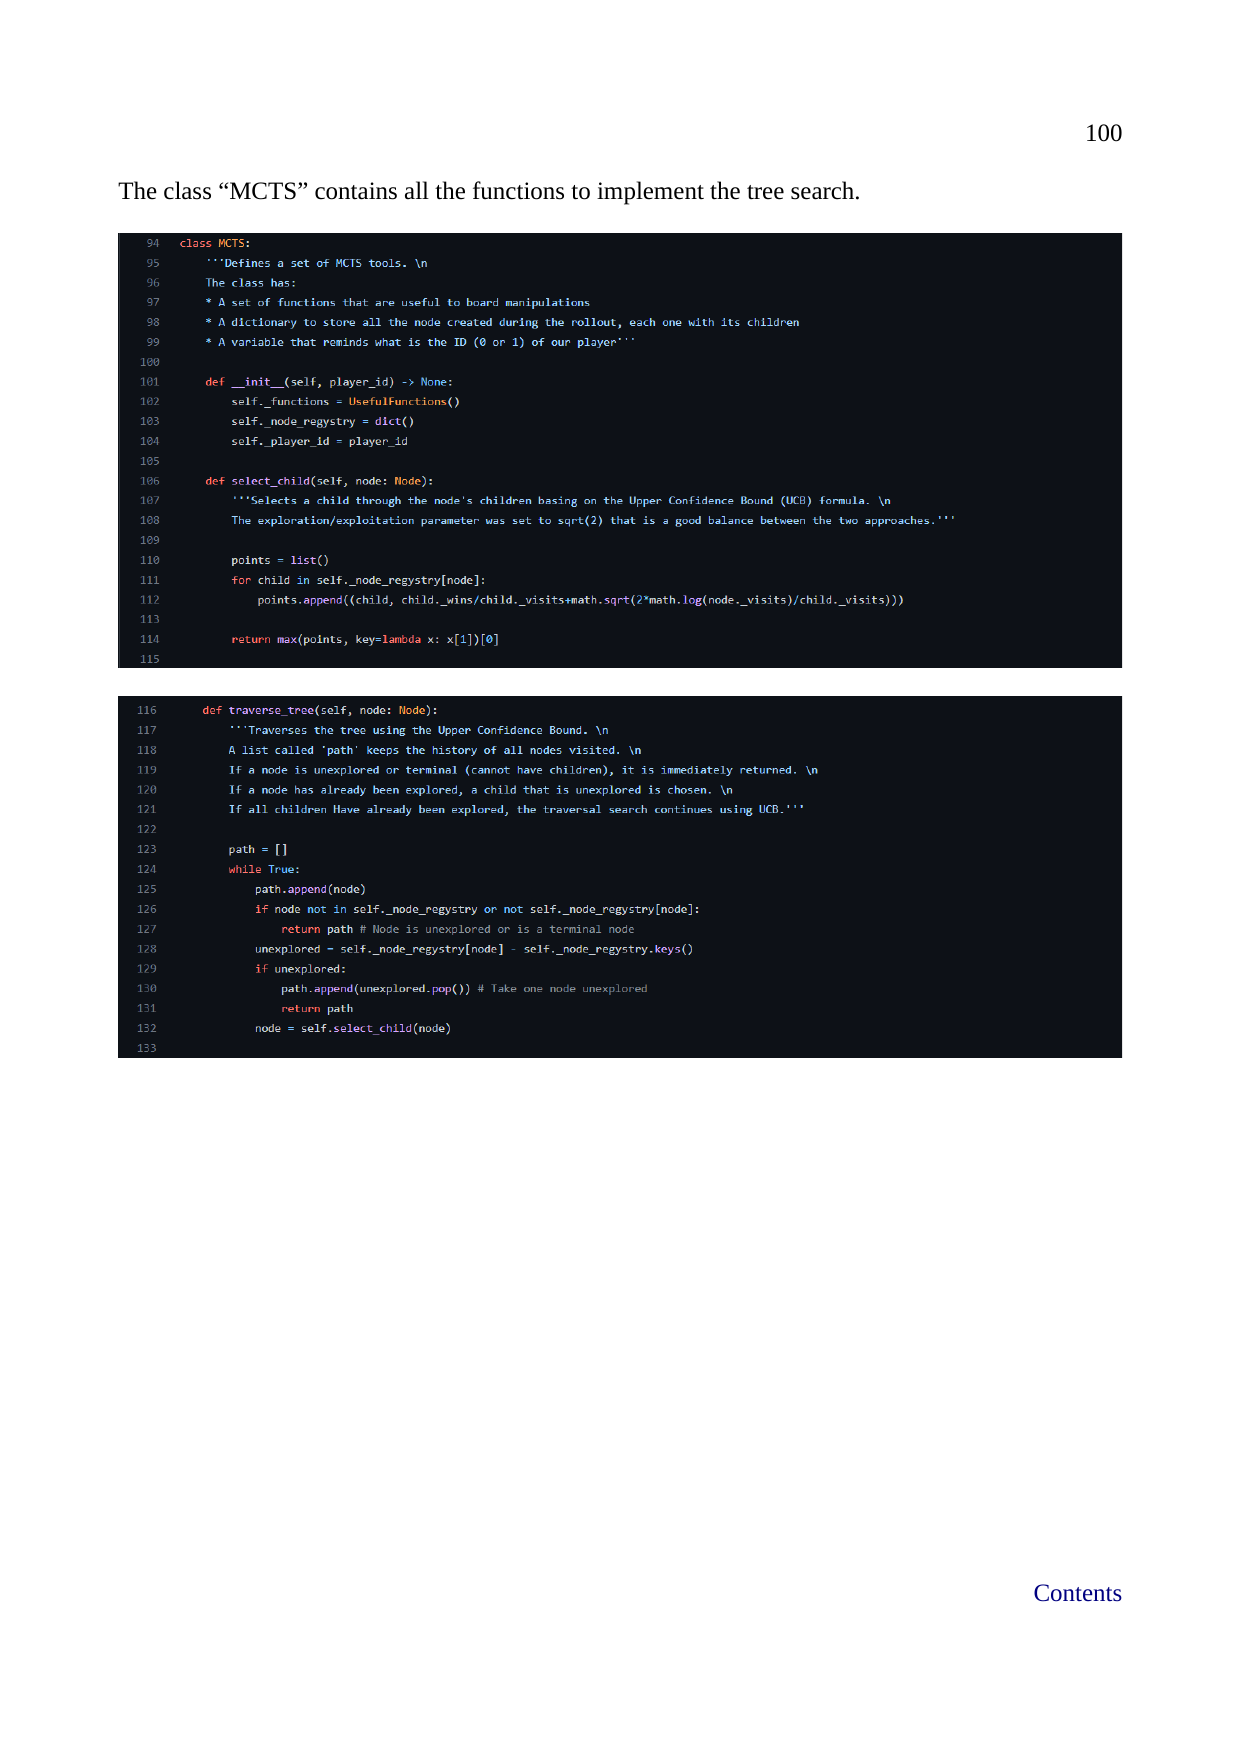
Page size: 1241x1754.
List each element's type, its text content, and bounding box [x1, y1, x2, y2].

picture [118, 233, 1123, 668]
picture [118, 696, 1123, 1058]
text The class “MCTS” contains all the functions to implement the tree search. [118, 176, 1122, 205]
